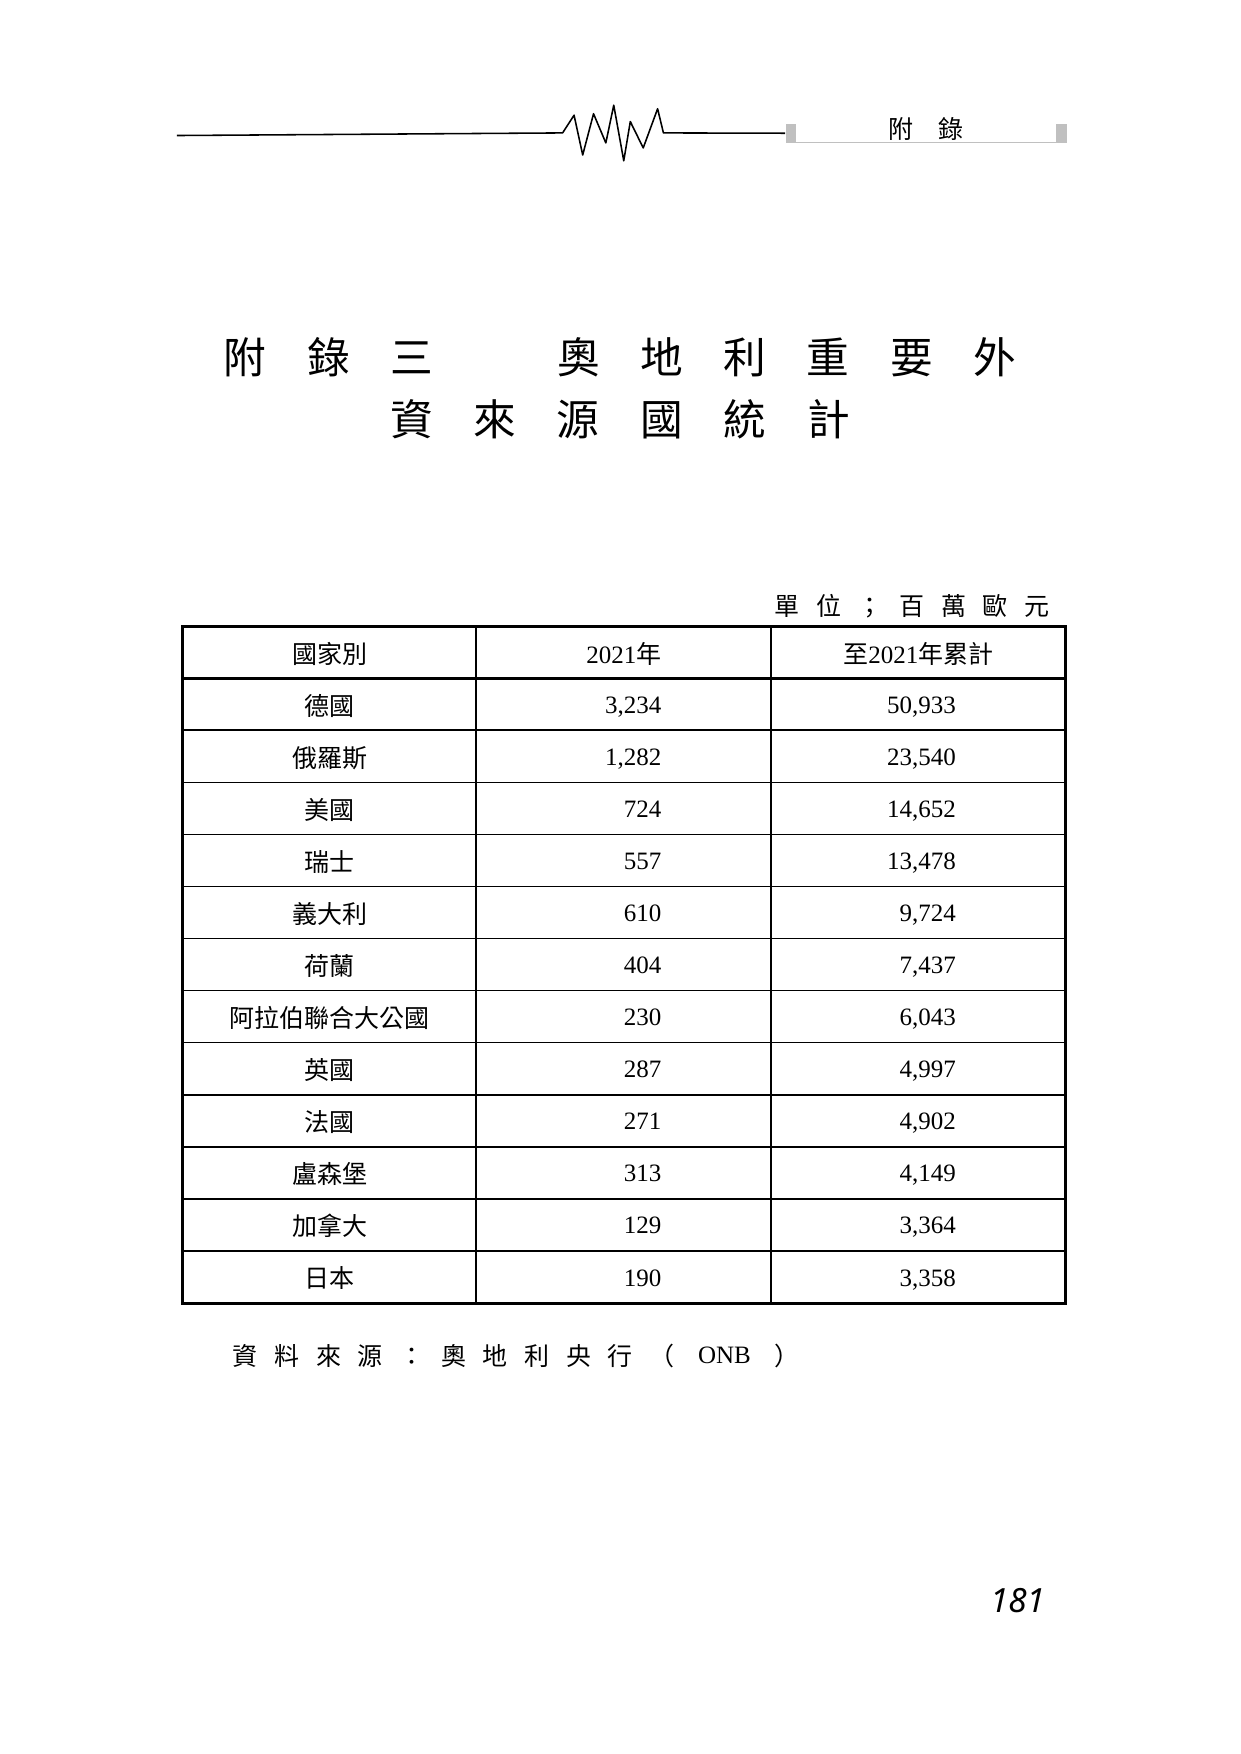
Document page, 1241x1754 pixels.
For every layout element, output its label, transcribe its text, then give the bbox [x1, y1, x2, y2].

text 資料來源：奧地利央行（ONB） [195, 1313, 1045, 1375]
table_cell 4,149 [772, 1148, 1064, 1198]
table_cell 271 [477, 1096, 770, 1146]
table_cell 190 [477, 1252, 770, 1302]
table_cell 俄羅斯 [184, 731, 475, 781]
table_header 國家別 [184, 628, 475, 677]
table_cell 3,234 [477, 680, 770, 729]
table_cell 313 [477, 1148, 770, 1198]
table_cell 4,902 [772, 1096, 1064, 1146]
table_cell 13,478 [772, 835, 1064, 886]
table_cell 7,437 [772, 939, 1064, 990]
text 附錄三 奧地利重要外資來源國統計 [183, 313, 1058, 438]
table_cell 3,364 [772, 1200, 1064, 1250]
table_cell 1,282 [477, 731, 770, 781]
table_cell 287 [477, 1043, 770, 1094]
table_cell 盧森堡 [184, 1148, 475, 1198]
table_header 至2021年累計 [772, 628, 1064, 677]
table_header 2021年 [477, 628, 770, 677]
table_cell 4,997 [772, 1043, 1064, 1094]
table_cell 9,724 [772, 887, 1064, 938]
table_cell 阿拉伯聯合大公國 [184, 991, 475, 1042]
table_cell 23,540 [772, 731, 1064, 781]
table_cell 724 [477, 783, 770, 833]
table_cell 404 [477, 939, 770, 990]
table_cell 3,358 [772, 1252, 1064, 1302]
table_cell 瑞士 [184, 835, 475, 886]
table_cell 6,043 [772, 991, 1064, 1042]
table_cell 美國 [184, 783, 475, 833]
table_cell 英國 [184, 1043, 475, 1094]
table_cell 義大利 [184, 887, 475, 938]
table_cell 加拿大 [184, 1200, 475, 1250]
table_cell 50,933 [772, 680, 1064, 729]
table_cell 230 [477, 991, 770, 1042]
table_cell 荷蘭 [184, 939, 475, 990]
table_cell 日本 [184, 1252, 475, 1302]
table_cell 法國 [184, 1096, 475, 1146]
table_cell 610 [477, 887, 770, 938]
table_cell 德國 [184, 680, 475, 729]
table_cell 557 [477, 835, 770, 886]
table_cell 14,652 [772, 783, 1064, 833]
table_cell 129 [477, 1200, 770, 1250]
text 單位；百萬歐元 [183, 563, 1058, 625]
